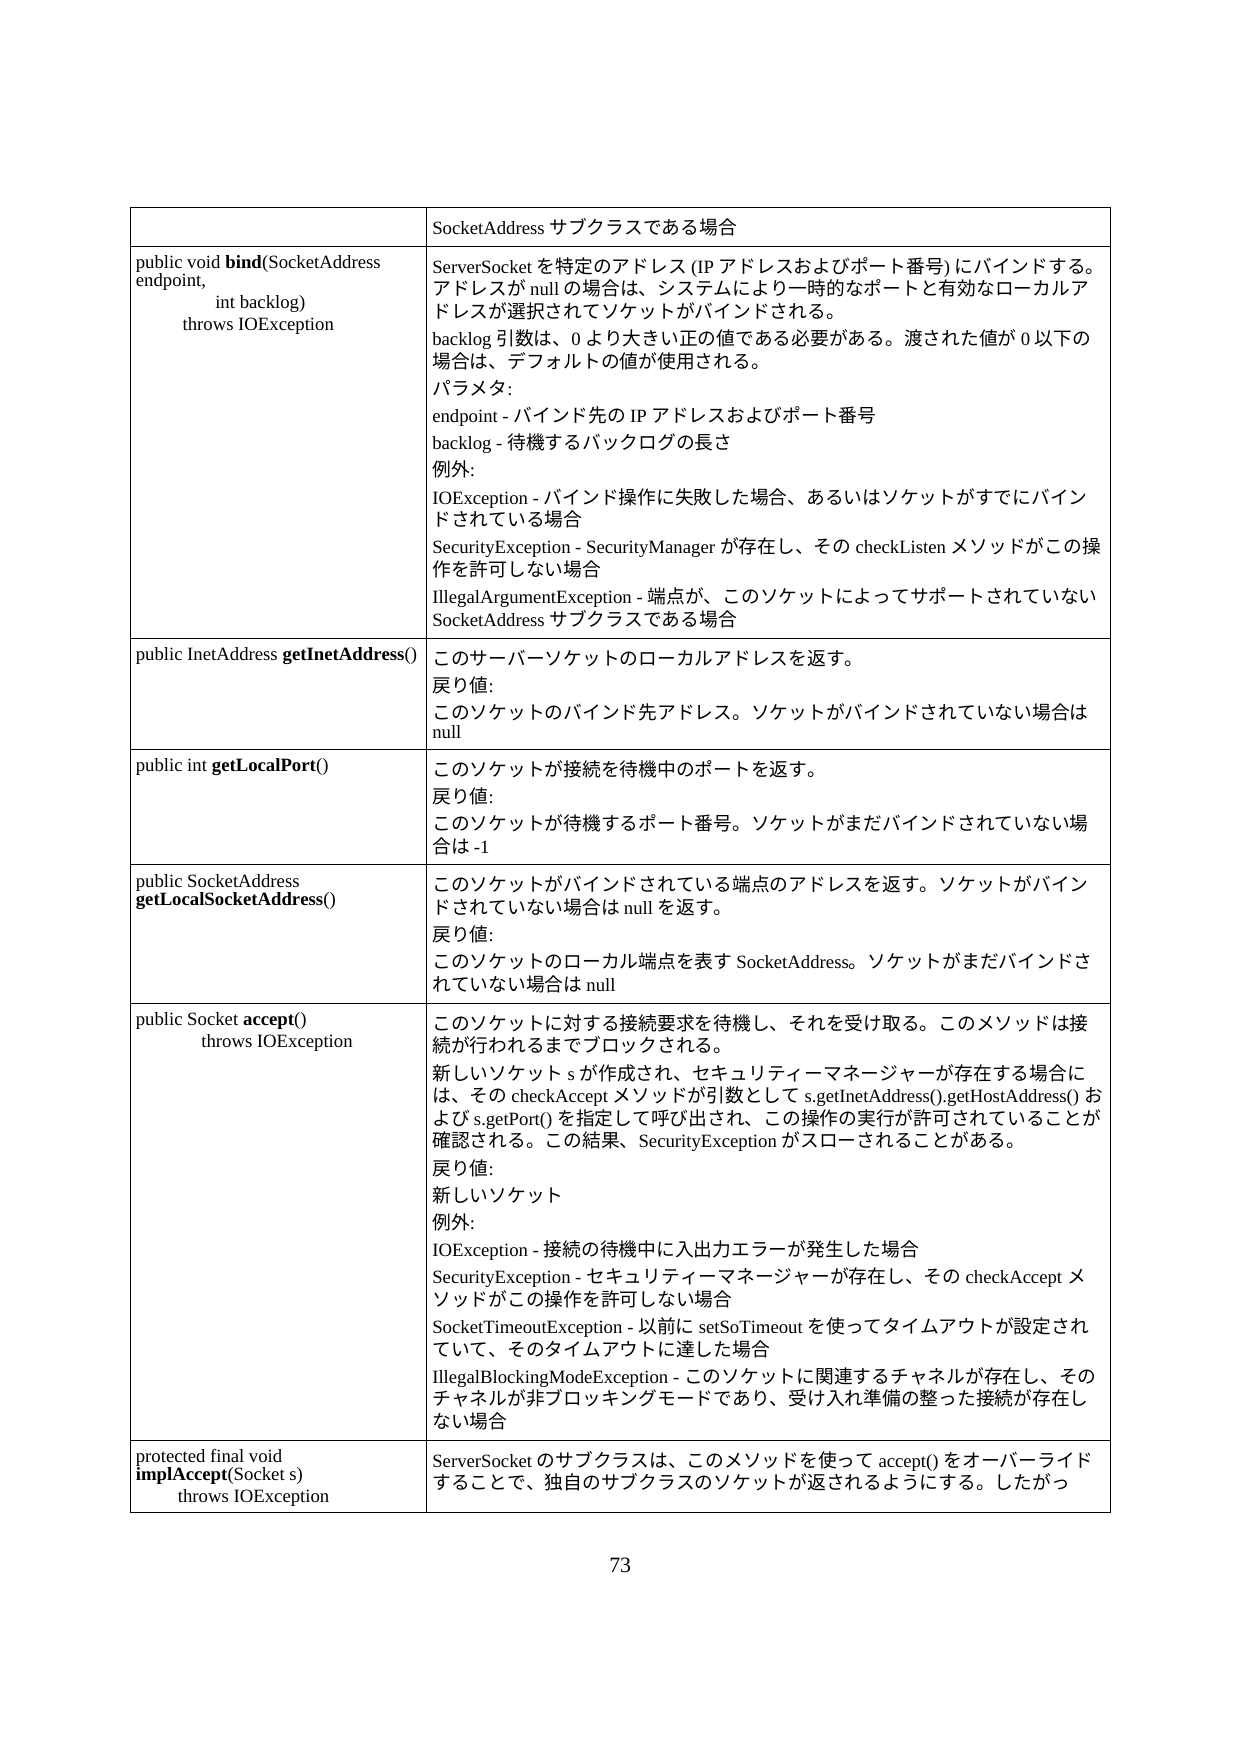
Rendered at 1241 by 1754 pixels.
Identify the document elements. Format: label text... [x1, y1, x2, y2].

table_cell このソケットに対する接続要求を待機し、それを受け取る。このメソッドは接続が行われるまでブロックされる。 新しいソケット s が作成され、セキュリティーマネージャーが存在する場合には、その checkAccept メソッドが引数として s.getInetAddress().getHostAddress() および s.getPort() を指定して呼び出され、この操作の実行が許可されていることが確認される。この結果、SecurityException がスローされることがある。 戻り値: 新しいソケット 例外: IOException - 接続の待機中に入出力エラーが発生した場合 SecurityException - セキュリティーマネージャーが存在し、その checkAccept メソッドがこの操作を許可しない場合 SocketTimeoutException - 以前に setSoTimeout を使ってタイムアウトが設定されていて、そのタイムアウトに達した場合 IllegalBlockingModeException - このソケットに関連するチャネルが存在し、そのチャネルが非ブロッキングモードであり、受け入れ準備の整った接続が存在しない場合 [427, 1004, 1110, 1439]
table_cell ServerSocket のサブクラスは、このメソッドを使って accept() をオーバーライドすることで、独自のサブクラスのソケットが返されるようにする。したがっ [427, 1441, 1110, 1512]
table_cell このソケットがバインドされている端点のアドレスを返す。ソケットがバインドされていない場合は null を返す。 戻り値: このソケットのローカル端点を表す SocketAddress。ソケットがまだバインドされていない場合は null [427, 865, 1110, 1002]
table_cell このサーバーソケットのローカルアドレスを返す。 戻り値: このソケットのバインド先アドレス。ソケットがバインドされていない場合は null [427, 639, 1110, 748]
table_cell [131, 208, 426, 246]
table_cell このソケットが接続を待機中のポートを返す。 戻り値: このソケットが待機するポート番号。ソケットがまだバインドされていない場合は -1 [427, 750, 1110, 864]
table_cell SocketAddress サブクラスである場合 [427, 208, 1110, 246]
table_cell public int getLocalPort() [131, 750, 426, 864]
table_cell public SocketAddress getLocalSocketAddress() [131, 865, 426, 1002]
table_cell public void bind(SocketAddress endpoint, int backlog) throws IOException [131, 247, 426, 637]
table_cell public Socket accept() throws IOException [131, 1004, 426, 1439]
table_cell public InetAddress getInetAddress() [131, 639, 426, 748]
table_cell protected final void implAccept(Socket s) throws IOException [131, 1441, 426, 1512]
table_cell ServerSocket を特定のアドレス (IP アドレスおよびポート番号) にバインドする。アドレスが null の場合は、システムにより一時的なポートと有効なローカルアドレスが選択されてソケットがバインドされる。 backlog 引数は、0 より大きい正の値である必要がある。渡された値が 0 以下の場合は、デフォルトの値が使用される。 パラメタ: endpoint - バインド先の IP アドレスおよびポート番号 backlog - 待機するバックログの長さ 例外: IOException - バインド操作に失敗した場合、あるいはソケットがすでにバインドされている場合 SecurityException - SecurityManager が存在し、その checkListen メソッドがこの操作を許可しない場合 IllegalArgumentException - 端点が、このソケットによってサポートされていない SocketAddress サブクラスである場合 [427, 247, 1110, 637]
